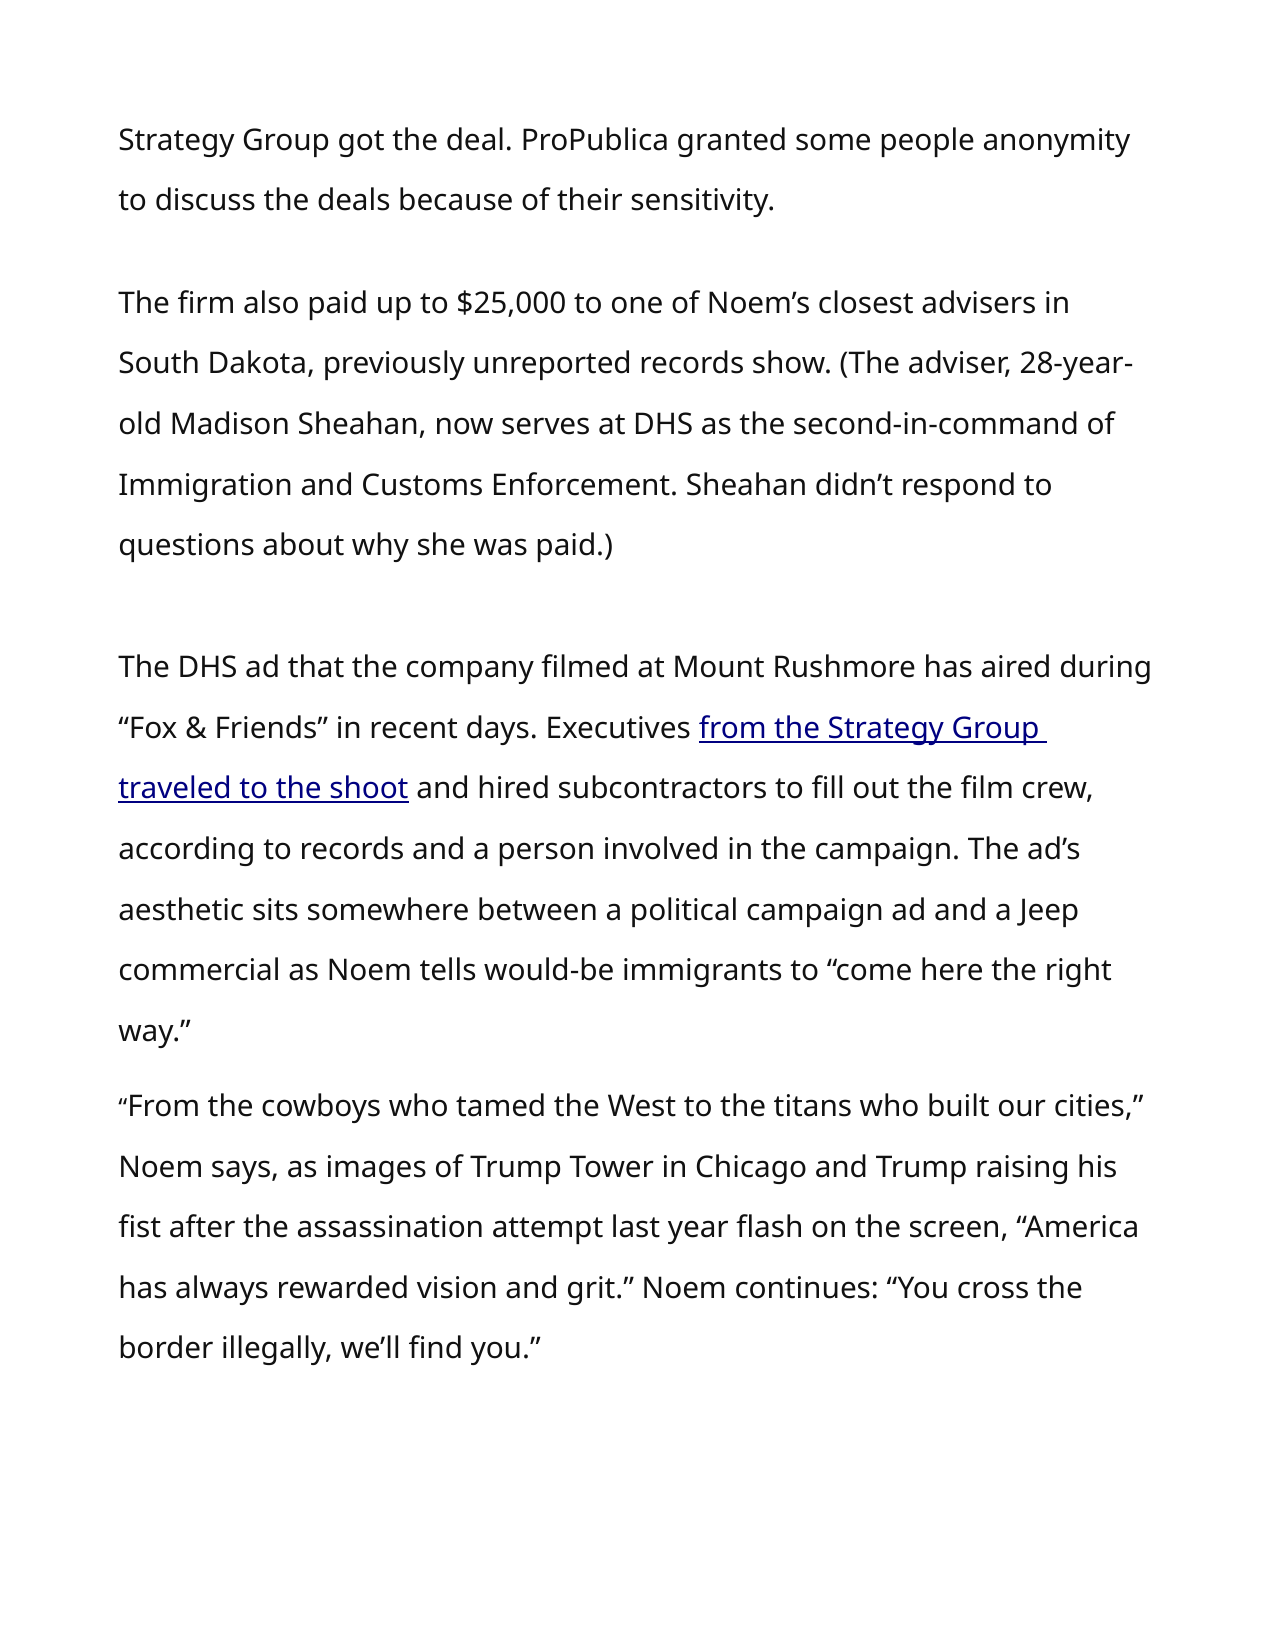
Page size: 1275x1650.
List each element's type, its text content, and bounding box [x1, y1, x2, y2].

text “From the cowboys who tamed the West to the titans who built our cities,” Noem says, as images of Trump Tower in Chicago and Trump raising his fist after the assassination attempt last year flash on the screen, “America has always rewarded vision and grit.” Noem continues: “You cross the border illegally, we’ll find you.” [118, 1084, 1157, 1367]
text Strategy Group got the deal. ProPublica granted some people anonymity to discuss the deals because of their sensitivity. [118, 118, 1157, 219]
text The firm also paid up to $25,000 to one of Noem’s closest advisers in South Dakota, previously unreported records show. (The adviser, 28-year-old Madison Sheahan, now serves at DHS as the second-in-command of Immigration and Customs Enforcement. Sheahan didn’t respond to questions about why she was paid.) [118, 282, 1157, 564]
text The DHS ad that the company filmed at Mount Rushmore has aired during “Fox & Friends” in recent days. Executives from the Strategy Group traveled to the shoot and hired subcontractors to fill out the film crew, according to records and a person involved in the campaign. The ad’s aesthetic sits somewhere between a political campaign ad and a Jeep commercial as Noem tells would-be immigrants to “come here the right way.” [118, 646, 1157, 1050]
